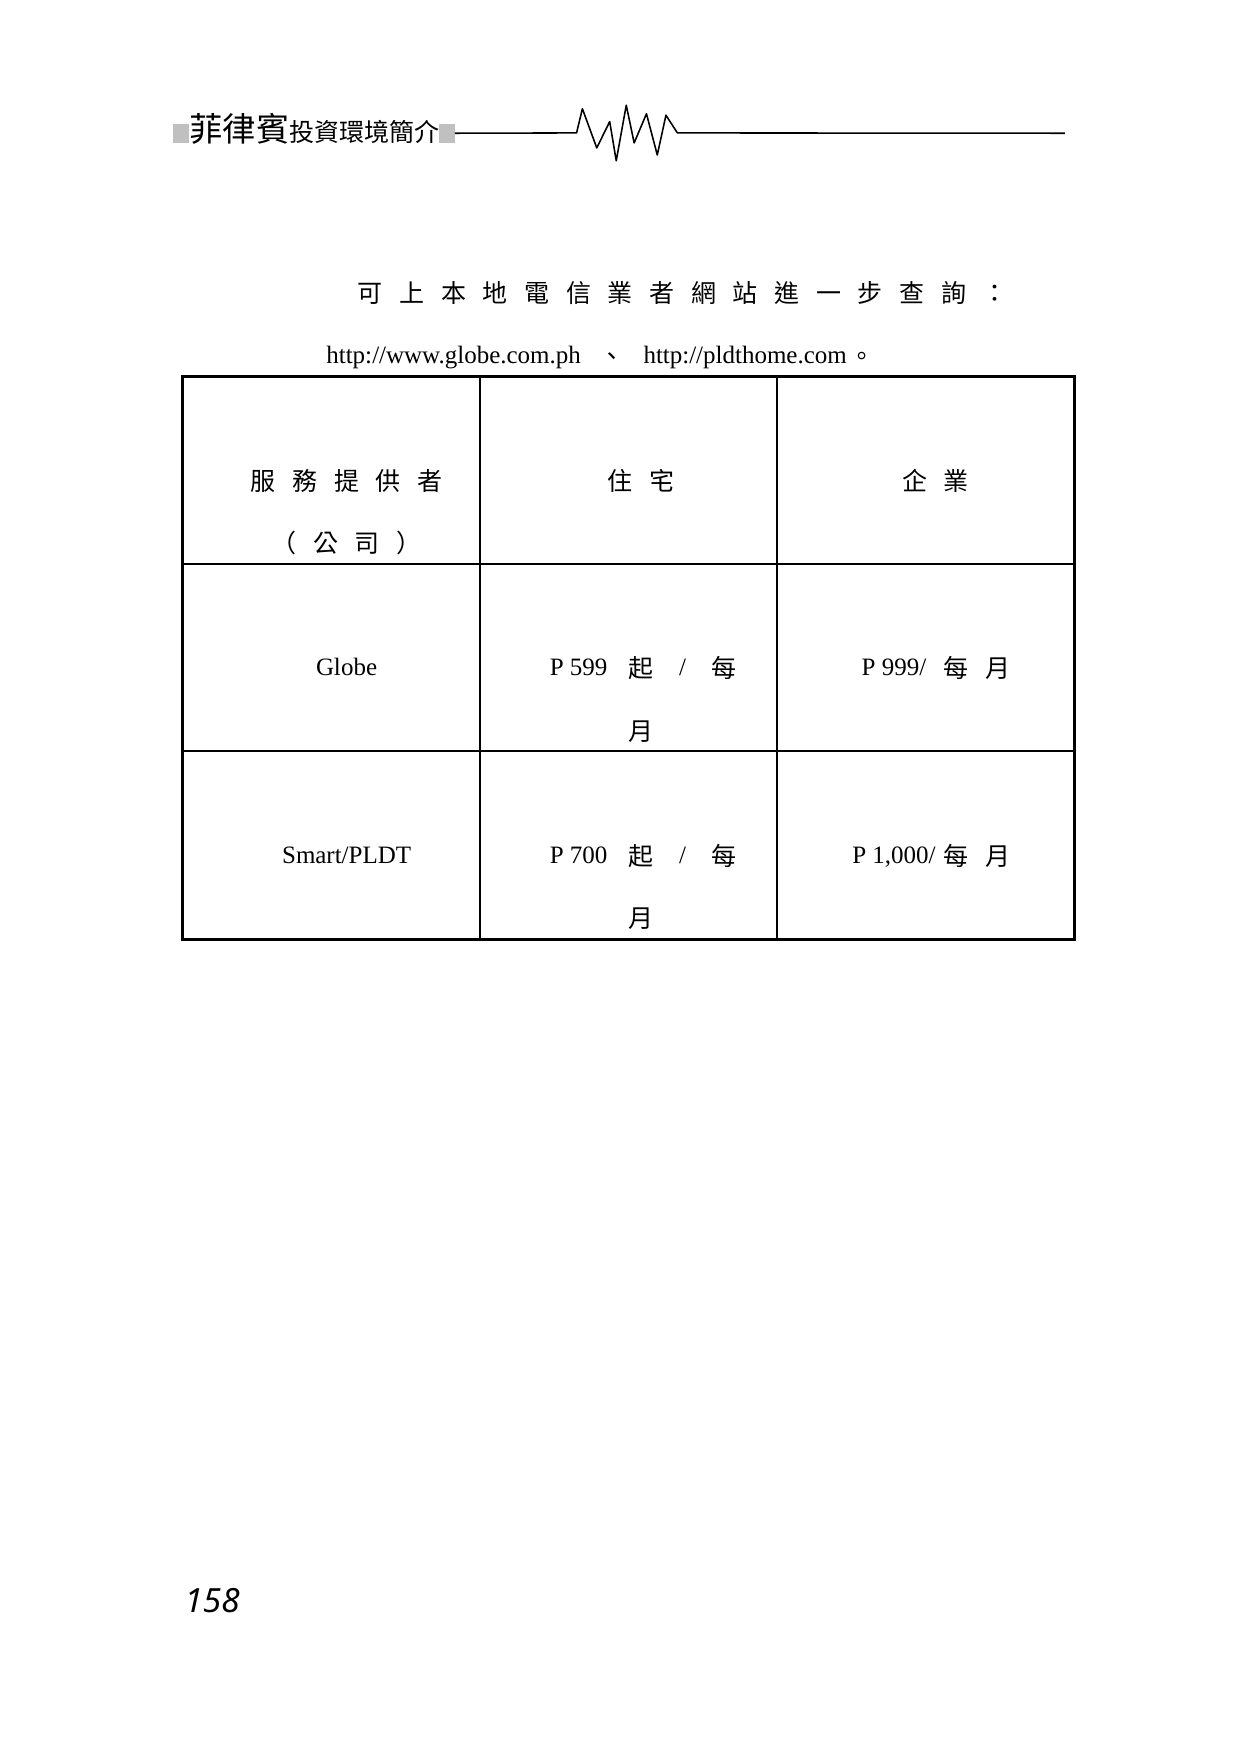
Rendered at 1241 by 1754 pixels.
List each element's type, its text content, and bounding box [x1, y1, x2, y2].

table_cell P 1,000/每月 [778, 752, 1073, 938]
table_header 住宅 [481, 378, 776, 563]
table_cell Smart/PLDT [184, 752, 479, 938]
table_cell P 700起/每月 [481, 752, 776, 938]
table_header 服務提供者（公司） [184, 378, 479, 563]
table_cell P 599起/每月 [481, 565, 776, 750]
table_cell Globe [184, 565, 479, 750]
table_cell P 999/每月 [778, 565, 1073, 750]
table_header 企業 [778, 378, 1073, 563]
text 可上本地電信業者網站進一步查詢：http://www.globe.com.ph、http://pldthome.com。 [281, 250, 1058, 375]
